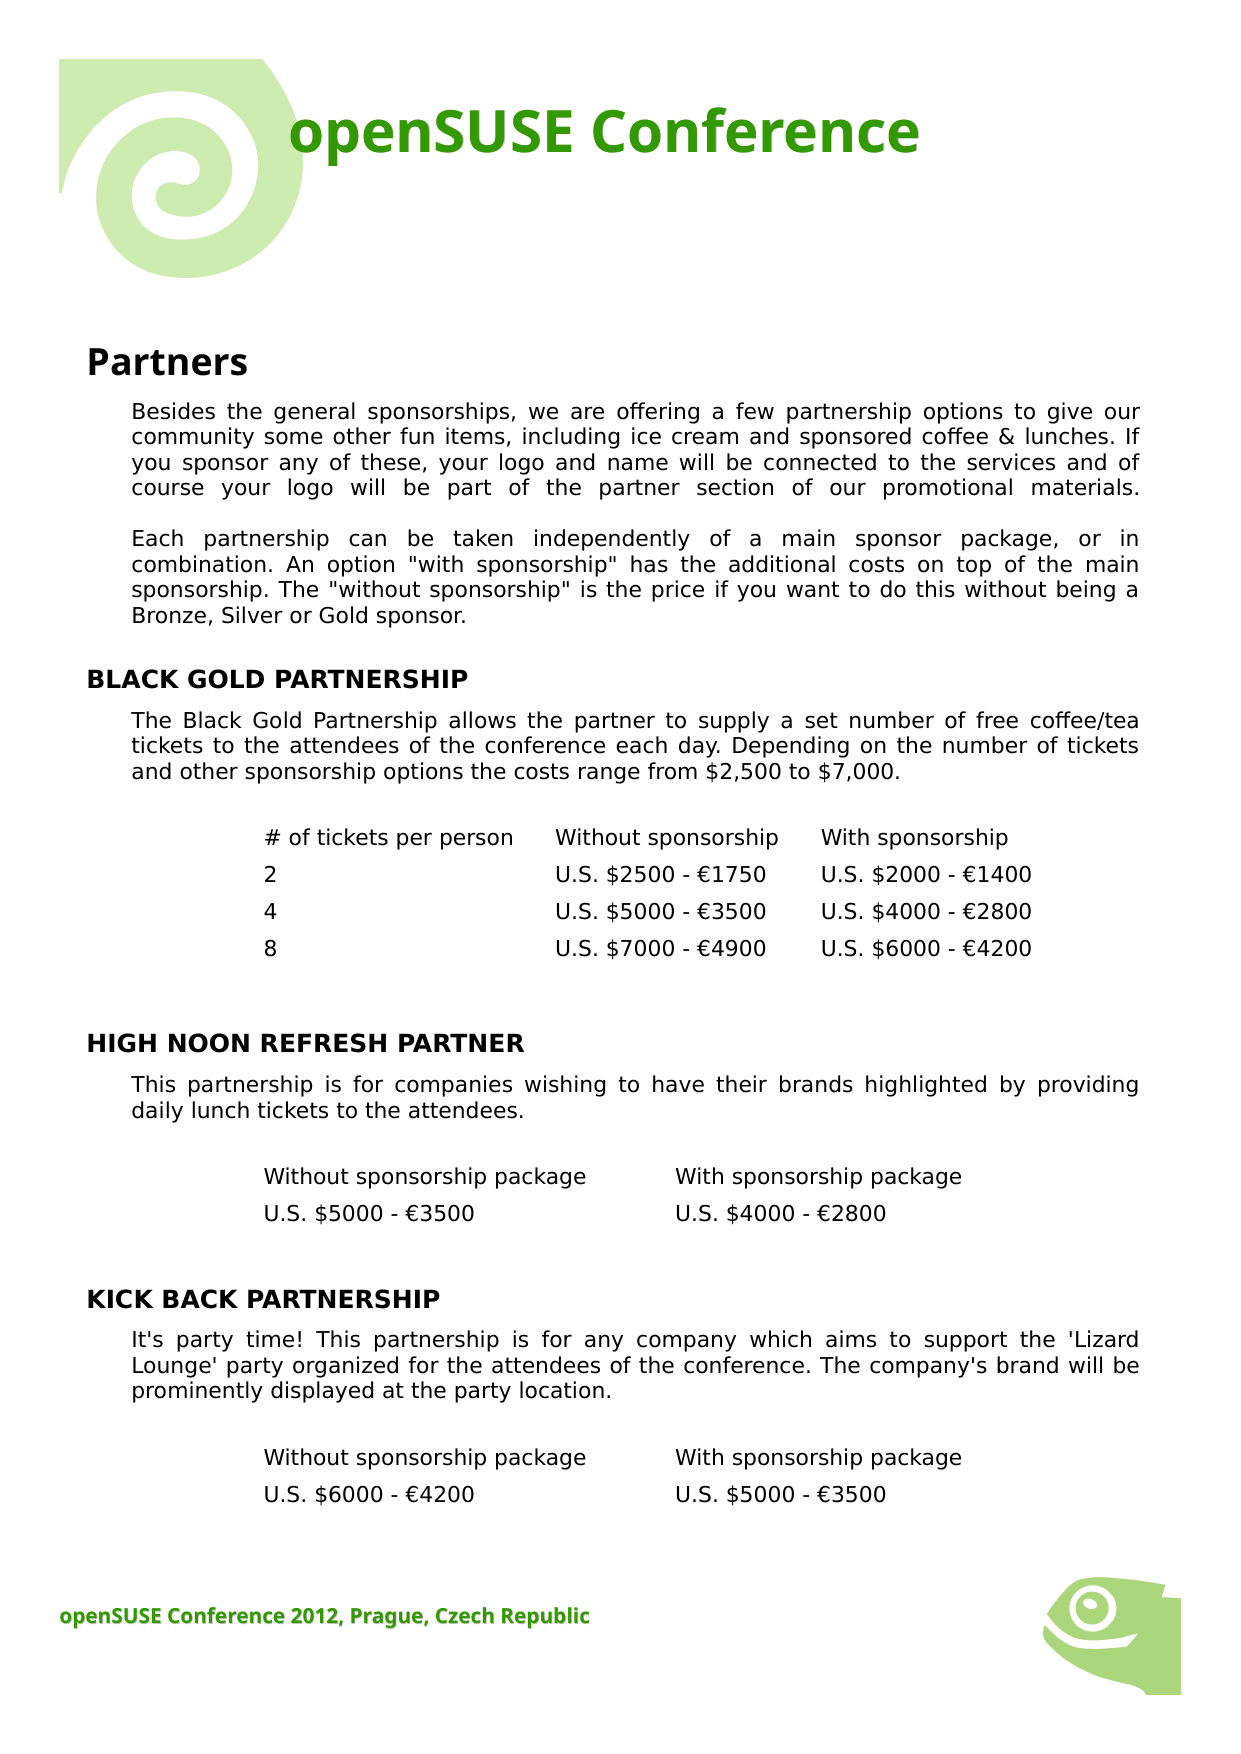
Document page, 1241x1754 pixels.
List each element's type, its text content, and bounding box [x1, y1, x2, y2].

picture [749, 1570, 1182, 1695]
table_header With sponsorship [815, 819, 1087, 856]
subtitle HIGH NOON REFRESH PARTNER [86, 1029, 1181, 1059]
table_cell 4 [258, 893, 549, 930]
table_header # of tickets per person [258, 819, 549, 856]
picture [59, 59, 819, 311]
table_cell 2 [258, 856, 549, 893]
table_cell 8 [258, 930, 549, 967]
table_cell U.S. $6000 - €4200 [815, 930, 1087, 967]
table_cell U.S. $7000 - €4900 [549, 930, 815, 967]
text Besides the general sponsorships, we are offering a few partnership options to give our community some other fun items, including ice cream and sponsored coffee & lunches. If you sponsor any of these, your logo and name will be connected to the services and of course your logo will be part of the partner section of our promotional materials. Each partnership can be taken independently of a main sponsor package, or in combination. An option "with sponsorship" has the additional costs on top of the main sponsorship. The "without sponsorship" is the price if you want to do this without being a Bronze, Silver or Gold sponsor. [131, 399, 1141, 628]
text The Black Gold Partnership allows the partner to supply a set number of free coffee/tea tickets to the attendees of the conference each day. Depending on the number of tickets and other sponsorship options the costs range from $2,500 to $7,000. [131, 708, 1141, 784]
table_cell U.S. $5000 - €3500 [258, 1195, 669, 1232]
subtitle KICK BACK PARTNERSHIP [86, 1285, 1181, 1314]
table_cell U.S. $2000 - €1400 [815, 856, 1087, 893]
table_header Without sponsorship package [258, 1158, 669, 1195]
table_cell U.S. $6000 - €4200 [258, 1476, 669, 1513]
table_header With sponsorship package [669, 1158, 1087, 1195]
table_cell U.S. $4000 - €2800 [815, 893, 1087, 930]
subtitle Partners [86, 335, 1181, 386]
text This partnership is for companies wishing to have their brands highlighted by providing daily lunch tickets to the attendees. [131, 1072, 1141, 1123]
table_header Without sponsorship [549, 819, 815, 856]
table_header Without sponsorship package [258, 1439, 669, 1476]
table_cell U.S. $4000 - €2800 [669, 1195, 1087, 1232]
table_header With sponsorship package [669, 1439, 1087, 1476]
subtitle BLACK GOLD PARTNERSHIP [86, 665, 1181, 694]
text It's party time! This partnership is for any company which aims to support the 'Lizard Lounge' party organized for the attendees of the conference. The company's brand will be prominently displayed at the party location. [131, 1328, 1141, 1404]
table_cell U.S. $5000 - €3500 [669, 1476, 1087, 1513]
table_cell U.S. $2500 - €1750 [549, 856, 815, 893]
table_cell U.S. $5000 - €3500 [549, 893, 815, 930]
